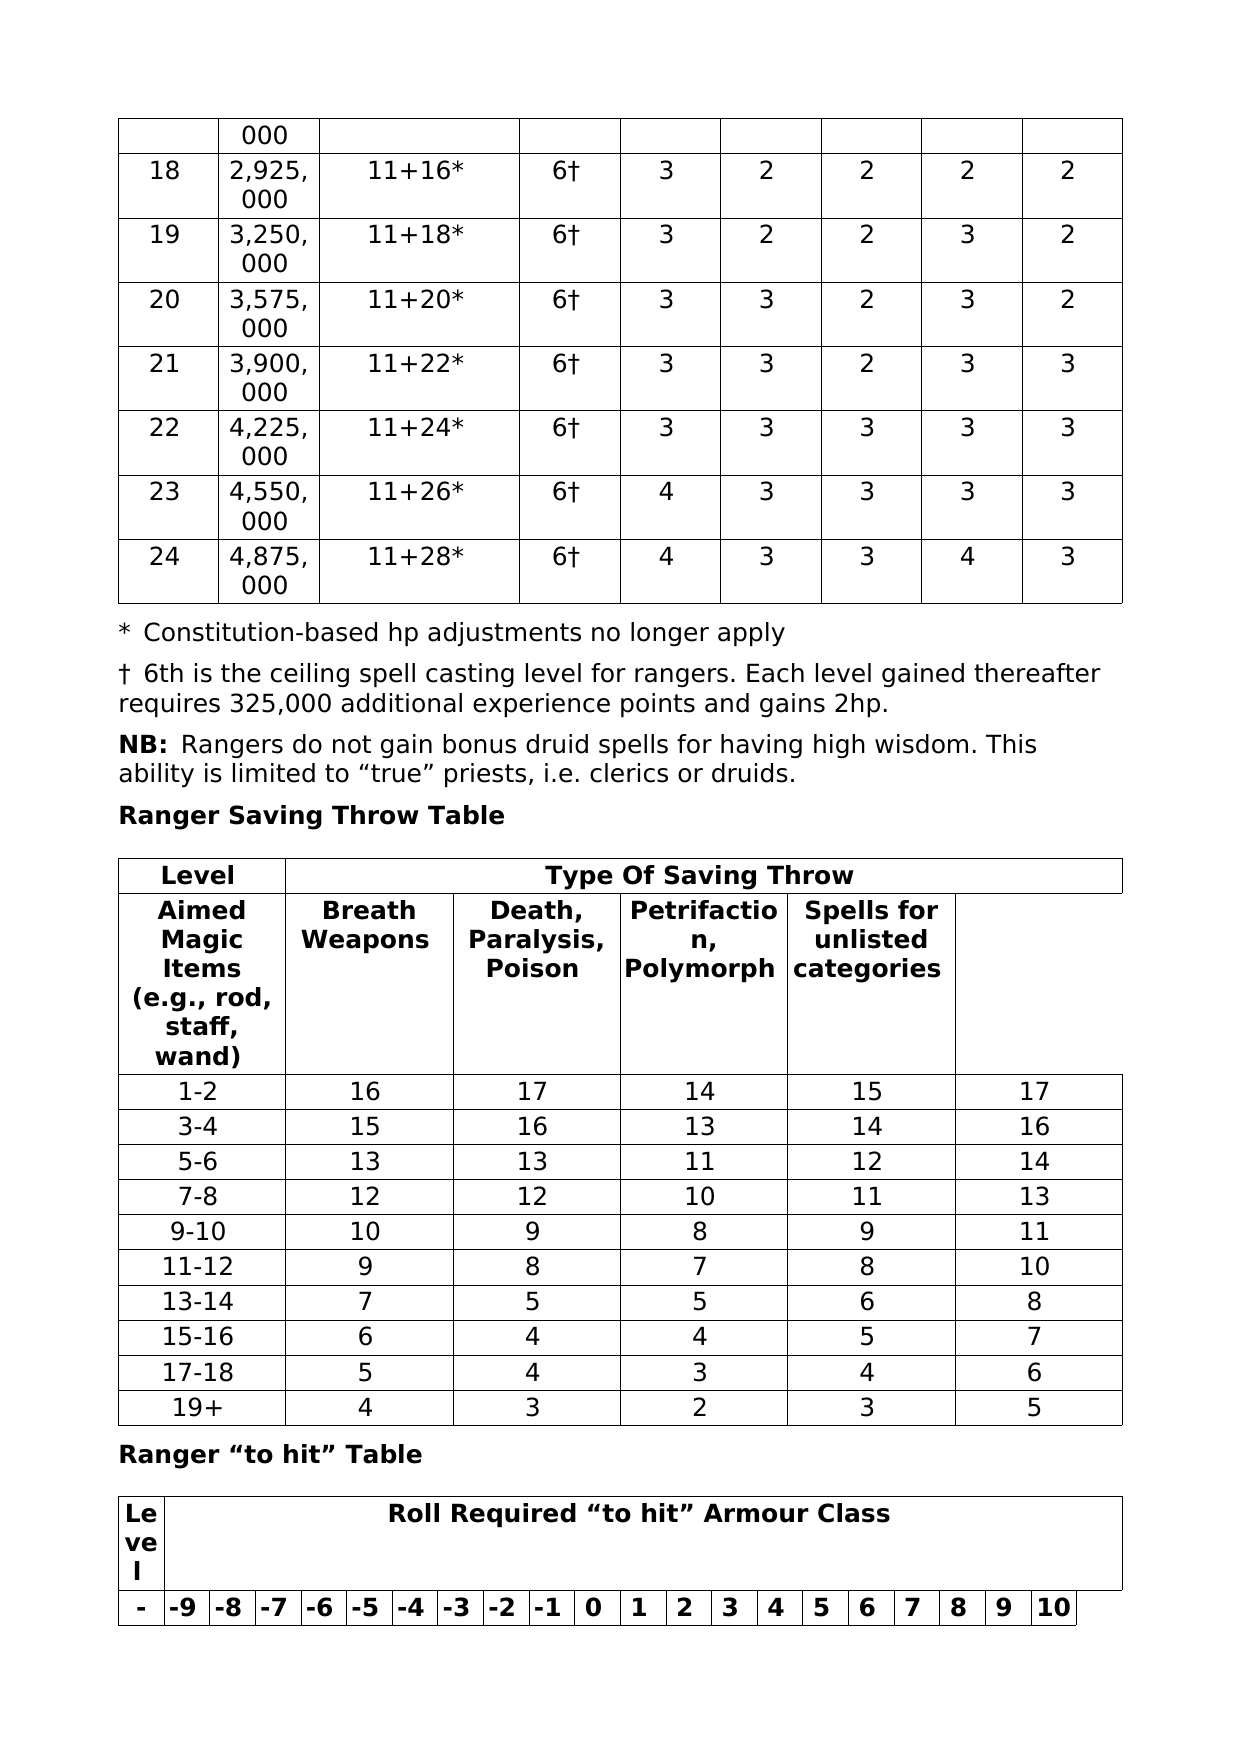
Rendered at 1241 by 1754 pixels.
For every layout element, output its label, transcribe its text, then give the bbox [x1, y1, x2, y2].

table_cell [621, 119, 720, 153]
table_cell Petrifaction, Polymorph [621, 894, 787, 1074]
table_cell 6† [520, 411, 620, 474]
table_cell 5 [621, 1286, 787, 1319]
text Ranger “to hit” Table [118, 1440, 1122, 1469]
table_cell 2 [1023, 154, 1122, 217]
table_cell 6 [286, 1321, 453, 1355]
table_cell 21 [119, 347, 218, 410]
table_cell [922, 119, 1022, 153]
table_cell 9-10 [119, 1215, 285, 1249]
table_cell 22 [119, 411, 218, 474]
table_cell 17 [956, 1075, 1122, 1109]
table_header Roll Required “to hit” Armour Class [165, 1497, 1122, 1590]
table_cell 5 [286, 1356, 453, 1390]
table_cell 10 [286, 1215, 453, 1249]
table_cell 11 [788, 1180, 955, 1214]
table_cell Aimed Magic Items (e.g., rod, staff, wand) [119, 894, 285, 1074]
table_cell 13 [956, 1180, 1122, 1214]
table_cell 3,575,000 [219, 283, 319, 346]
table_cell 6† [520, 283, 620, 346]
table_cell -8 [210, 1591, 255, 1625]
table_header Type Of Saving Throw [286, 859, 1122, 893]
table_cell -2 [484, 1591, 529, 1625]
table_cell 4 [621, 1321, 787, 1355]
table_cell 8 [621, 1215, 787, 1249]
table_cell 7 [286, 1286, 453, 1319]
table_cell 17 [454, 1075, 620, 1109]
table_cell [119, 1591, 164, 1625]
table_cell -6 [302, 1591, 346, 1625]
table_cell 7 [895, 1591, 939, 1625]
table_cell -5 [347, 1591, 392, 1625]
table_cell 11+16* [320, 154, 519, 217]
table_cell 2,925,000 [219, 154, 319, 217]
table_cell 5 [803, 1591, 848, 1625]
text NB: Rangers do not gain bonus druid spells for having high wisdom. This ability is limited to “true” priests, i.e. clerics or druids. [118, 731, 1122, 789]
table_cell 12 [454, 1180, 620, 1214]
table_cell 000 [219, 119, 319, 153]
table_cell 8 [454, 1250, 620, 1284]
table_cell 6 [788, 1286, 955, 1319]
table_cell 3 [922, 411, 1022, 474]
table_cell 8 [940, 1591, 985, 1625]
table_cell 13 [286, 1145, 453, 1179]
table_cell -1 [530, 1591, 574, 1625]
table_cell 2 [822, 219, 921, 282]
table_cell 3 [1023, 476, 1122, 539]
table_cell 6 [849, 1591, 894, 1625]
table_cell 9 [986, 1591, 1031, 1625]
table_cell 4,550,000 [219, 476, 319, 539]
table_cell 11+24* [320, 411, 519, 474]
table_cell 19 [119, 219, 218, 282]
table_cell 6† [520, 154, 620, 217]
table_cell 13 [621, 1110, 787, 1144]
table_cell -3 [438, 1591, 483, 1625]
table_cell 3 [621, 219, 720, 282]
table_cell 2 [1023, 283, 1122, 346]
table_cell 3-4 [119, 1110, 285, 1144]
table_cell 3 [621, 154, 720, 217]
table_cell 13-14 [119, 1286, 285, 1319]
table_cell [721, 119, 821, 153]
table_cell 3 [721, 347, 821, 410]
table_cell 2 [822, 283, 921, 346]
table_cell 11+28* [320, 540, 519, 603]
table_cell 4 [286, 1391, 453, 1425]
table_cell 1-2 [119, 1075, 285, 1109]
table_header Level [119, 1497, 164, 1590]
table_cell 3 [1023, 540, 1122, 603]
table_cell 3,250,000 [219, 219, 319, 282]
table_cell 4 [454, 1321, 620, 1355]
table_cell 2 [721, 154, 821, 217]
table_cell 15 [788, 1075, 955, 1109]
table_cell 2 [667, 1591, 711, 1625]
table_cell 5 [788, 1321, 955, 1355]
table_cell 2 [922, 154, 1022, 217]
table_cell 3 [1023, 411, 1122, 474]
table_cell 3 [621, 347, 720, 410]
table_cell 17-18 [119, 1356, 285, 1390]
table_cell 5-6 [119, 1145, 285, 1179]
table_cell 10 [621, 1180, 787, 1214]
table_cell 20 [119, 283, 218, 346]
table_cell Spells for unlisted categories [788, 894, 955, 1074]
table_cell 9 [286, 1250, 453, 1284]
table_cell 11+18* [320, 219, 519, 282]
table_cell 16 [956, 1110, 1122, 1144]
table_cell 6† [520, 219, 620, 282]
table_cell 3 [922, 283, 1022, 346]
table_cell 3 [1023, 347, 1122, 410]
table_cell 3 [721, 283, 821, 346]
table_cell 4,225,000 [219, 411, 319, 474]
table_cell -9 [165, 1591, 209, 1625]
table_cell Death, Paralysis, Poison [454, 894, 620, 1074]
table_cell -7 [256, 1591, 301, 1625]
table_cell 11+22* [320, 347, 519, 410]
table_cell 4 [621, 540, 720, 603]
table_cell 18 [119, 154, 218, 217]
text † 6th is the ceiling spell casting level for rangers. Each level gained thereafter requires 325,000 additional experience points and gains 2hp. [118, 660, 1122, 718]
table_cell 3 [822, 476, 921, 539]
table_cell 3 [788, 1391, 955, 1425]
table_cell 3 [621, 411, 720, 474]
table_cell 1 [621, 1591, 666, 1625]
table_cell 10 [956, 1250, 1122, 1284]
table_cell 2 [721, 219, 821, 282]
table_cell 3 [721, 411, 821, 474]
table_cell 3 [922, 347, 1022, 410]
table_cell 11-12 [119, 1250, 285, 1284]
table_cell 16 [454, 1110, 620, 1144]
table_cell 4 [758, 1591, 802, 1625]
table_cell 8 [788, 1250, 955, 1284]
table_cell 15 [286, 1110, 453, 1144]
table_cell 6 [956, 1356, 1122, 1390]
table_cell 11+20* [320, 283, 519, 346]
table_cell 6† [520, 347, 620, 410]
table_cell 3 [454, 1391, 620, 1425]
table_cell 8 [956, 1286, 1122, 1319]
text Ranger Saving Throw Table [118, 801, 1122, 831]
table_cell -4 [393, 1591, 437, 1625]
table_cell 6† [520, 540, 620, 603]
table_cell 12 [286, 1180, 453, 1214]
table_cell 3 [822, 540, 921, 603]
table_cell 3,900,000 [219, 347, 319, 410]
table_cell 11+26* [320, 476, 519, 539]
table_cell 14 [788, 1110, 955, 1144]
table_cell 5 [956, 1391, 1122, 1425]
table_cell 3 [822, 411, 921, 474]
table_cell 14 [621, 1075, 787, 1109]
table_cell [119, 119, 218, 153]
table_cell 2 [822, 154, 921, 217]
table_cell [320, 119, 519, 153]
table_header Level [119, 859, 285, 893]
table_cell 7 [956, 1321, 1122, 1355]
table_cell 15-16 [119, 1321, 285, 1355]
table_cell 3 [721, 540, 821, 603]
table_cell 2 [822, 347, 921, 410]
table_cell 3 [712, 1591, 757, 1625]
table_cell 6† [520, 476, 620, 539]
table_cell 11 [621, 1145, 787, 1179]
table_cell 13 [454, 1145, 620, 1179]
table_cell 0 [575, 1591, 620, 1625]
text * Constitution-based hp adjustments no longer apply [118, 618, 1122, 647]
table_cell 4 [922, 540, 1022, 603]
table_cell 24 [119, 540, 218, 603]
table_cell 7-8 [119, 1180, 285, 1214]
table_cell 3 [721, 476, 821, 539]
table_cell 16 [286, 1075, 453, 1109]
table_cell 4 [621, 476, 720, 539]
table_cell 5 [454, 1286, 620, 1319]
table_cell 2 [621, 1391, 787, 1425]
table_cell 9 [454, 1215, 620, 1249]
table_cell 3 [621, 283, 720, 346]
table_cell [1023, 119, 1122, 153]
table_cell Breath Weapons [286, 894, 453, 1074]
table_cell 2 [1023, 219, 1122, 282]
table_cell 4,875,000 [219, 540, 319, 603]
table_cell 10 [1032, 1591, 1076, 1625]
table_cell 3 [621, 1356, 787, 1390]
table_cell 7 [621, 1250, 787, 1284]
table_cell 4 [788, 1356, 955, 1390]
table_cell 14 [956, 1145, 1122, 1179]
table_cell 11 [956, 1215, 1122, 1249]
table_cell [822, 119, 921, 153]
table_cell 12 [788, 1145, 955, 1179]
table_cell 19+ [119, 1391, 285, 1425]
table_cell 3 [922, 219, 1022, 282]
table_cell 4 [454, 1356, 620, 1390]
table_cell [520, 119, 620, 153]
table_cell 23 [119, 476, 218, 539]
table_cell 9 [788, 1215, 955, 1249]
table_cell 3 [922, 476, 1022, 539]
